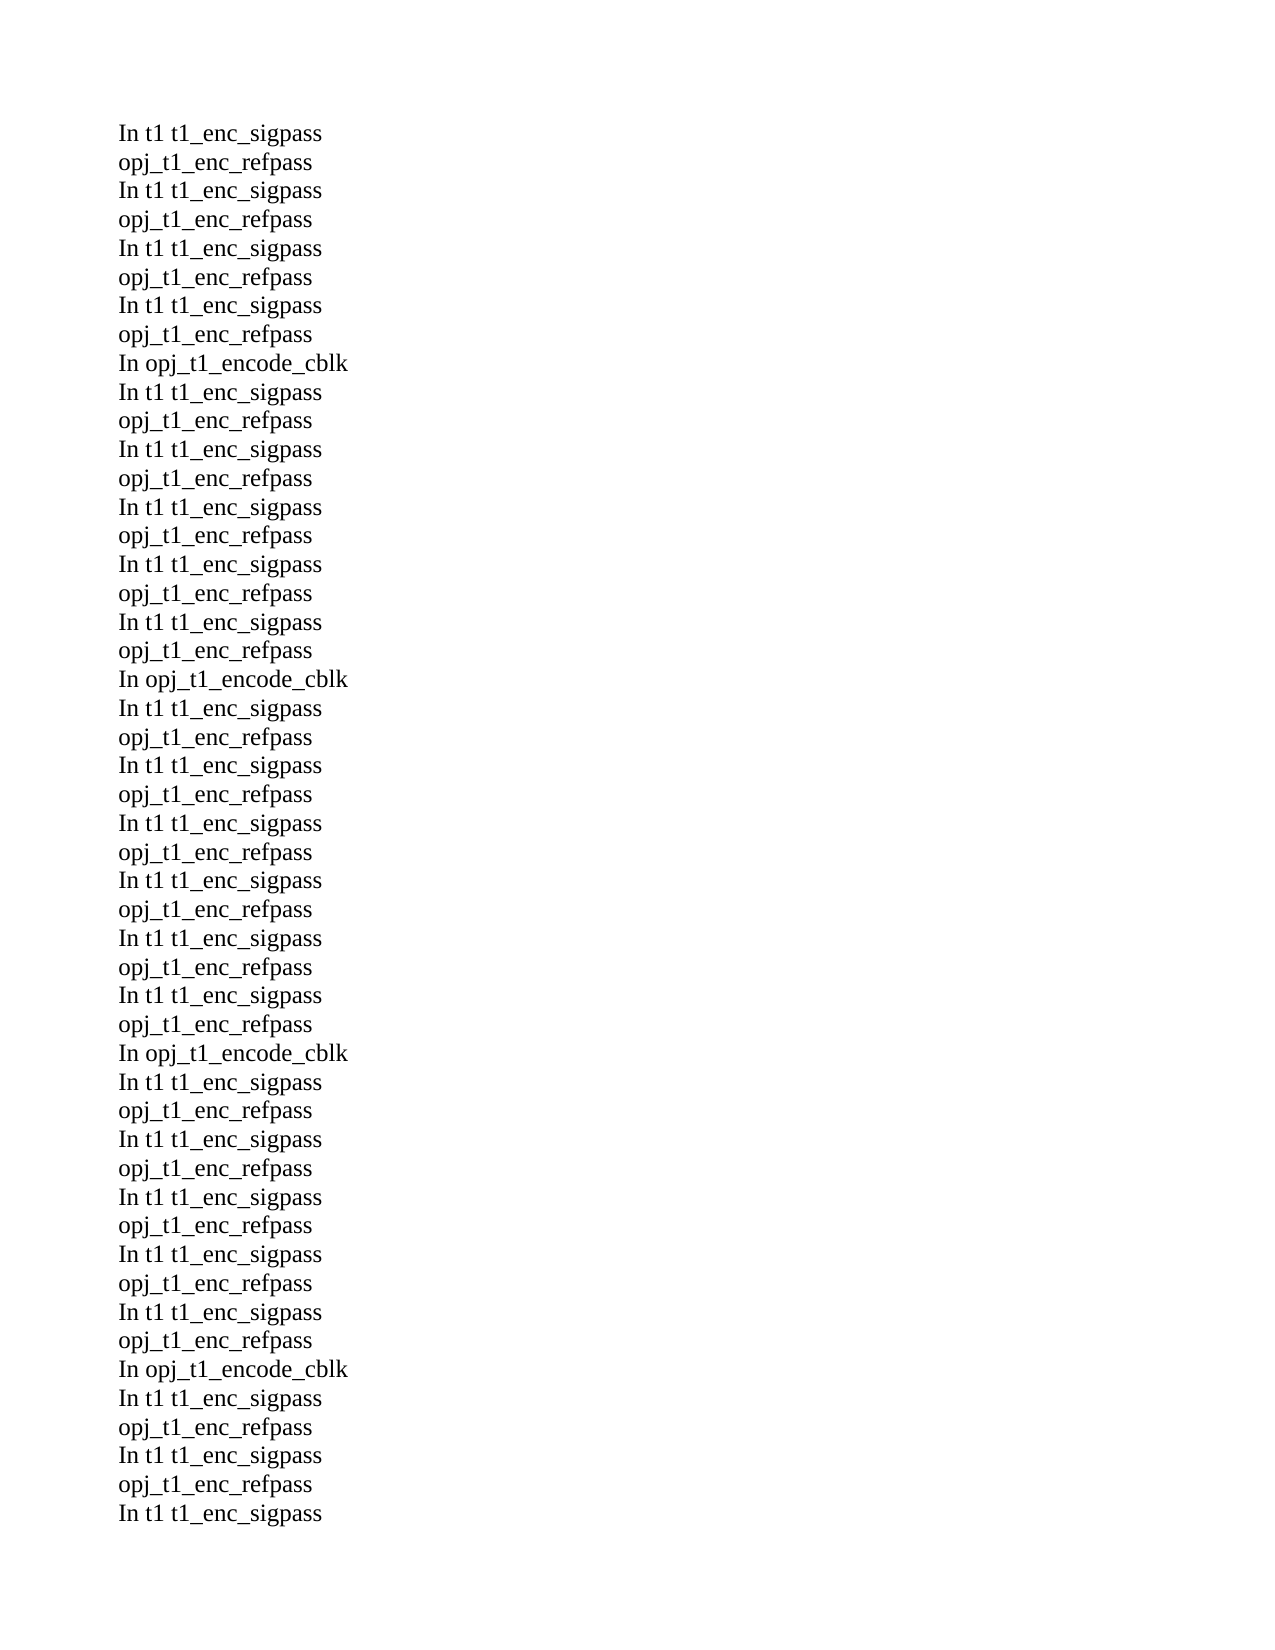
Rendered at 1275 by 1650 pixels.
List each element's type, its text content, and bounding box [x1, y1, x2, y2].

text In opj_t1_encode_cblk [118, 1038, 1157, 1067]
text opj_t1_enc_refpass [118, 1009, 1157, 1038]
text In t1 t1_enc_sigpass [118, 549, 1157, 578]
text In opj_t1_encode_cblk [118, 348, 1157, 377]
text In opj_t1_encode_cblk [118, 1354, 1157, 1383]
text In t1 t1_enc_sigpass [118, 981, 1157, 1009]
text In t1 t1_enc_sigpass [118, 176, 1157, 204]
text In t1 t1_enc_sigpass [118, 1067, 1157, 1096]
text opj_t1_enc_refpass [118, 1211, 1157, 1239]
text In t1 t1_enc_sigpass [118, 233, 1157, 262]
text In t1 t1_enc_sigpass [118, 118, 1157, 147]
text opj_t1_enc_refpass [118, 262, 1157, 291]
text opj_t1_enc_refpass [118, 1153, 1157, 1182]
text opj_t1_enc_refpass [118, 147, 1157, 176]
text In t1 t1_enc_sigpass [118, 808, 1157, 837]
text opj_t1_enc_refpass [118, 406, 1157, 434]
text In t1 t1_enc_sigpass [118, 693, 1157, 722]
text opj_t1_enc_refpass [118, 1268, 1157, 1297]
text In t1 t1_enc_sigpass [118, 866, 1157, 894]
text In t1 t1_enc_sigpass [118, 1441, 1157, 1469]
text opj_t1_enc_refpass [118, 1096, 1157, 1124]
text opj_t1_enc_refpass [118, 636, 1157, 664]
text In t1 t1_enc_sigpass [118, 607, 1157, 636]
text In t1 t1_enc_sigpass [118, 923, 1157, 952]
text opj_t1_enc_refpass [118, 894, 1157, 923]
text opj_t1_enc_refpass [118, 722, 1157, 751]
text opj_t1_enc_refpass [118, 578, 1157, 607]
text opj_t1_enc_refpass [118, 1326, 1157, 1354]
text In t1 t1_enc_sigpass [118, 1239, 1157, 1268]
text In opj_t1_encode_cblk [118, 664, 1157, 693]
text opj_t1_enc_refpass [118, 952, 1157, 981]
text In t1 t1_enc_sigpass [118, 492, 1157, 521]
text In t1 t1_enc_sigpass [118, 1182, 1157, 1211]
text opj_t1_enc_refpass [118, 1469, 1157, 1498]
text In t1 t1_enc_sigpass [118, 1297, 1157, 1326]
text In t1 t1_enc_sigpass [118, 1124, 1157, 1153]
text In t1 t1_enc_sigpass [118, 434, 1157, 463]
text In t1 t1_enc_sigpass [118, 291, 1157, 319]
text opj_t1_enc_refpass [118, 837, 1157, 866]
text opj_t1_enc_refpass [118, 779, 1157, 808]
text opj_t1_enc_refpass [118, 319, 1157, 348]
text In t1 t1_enc_sigpass [118, 751, 1157, 779]
text In t1 t1_enc_sigpass [118, 1383, 1157, 1412]
text opj_t1_enc_refpass [118, 521, 1157, 549]
text opj_t1_enc_refpass [118, 1412, 1157, 1441]
text opj_t1_enc_refpass [118, 204, 1157, 233]
text In t1 t1_enc_sigpass [118, 377, 1157, 406]
text In t1 t1_enc_sigpass [118, 1498, 1157, 1527]
text opj_t1_enc_refpass [118, 463, 1157, 492]
